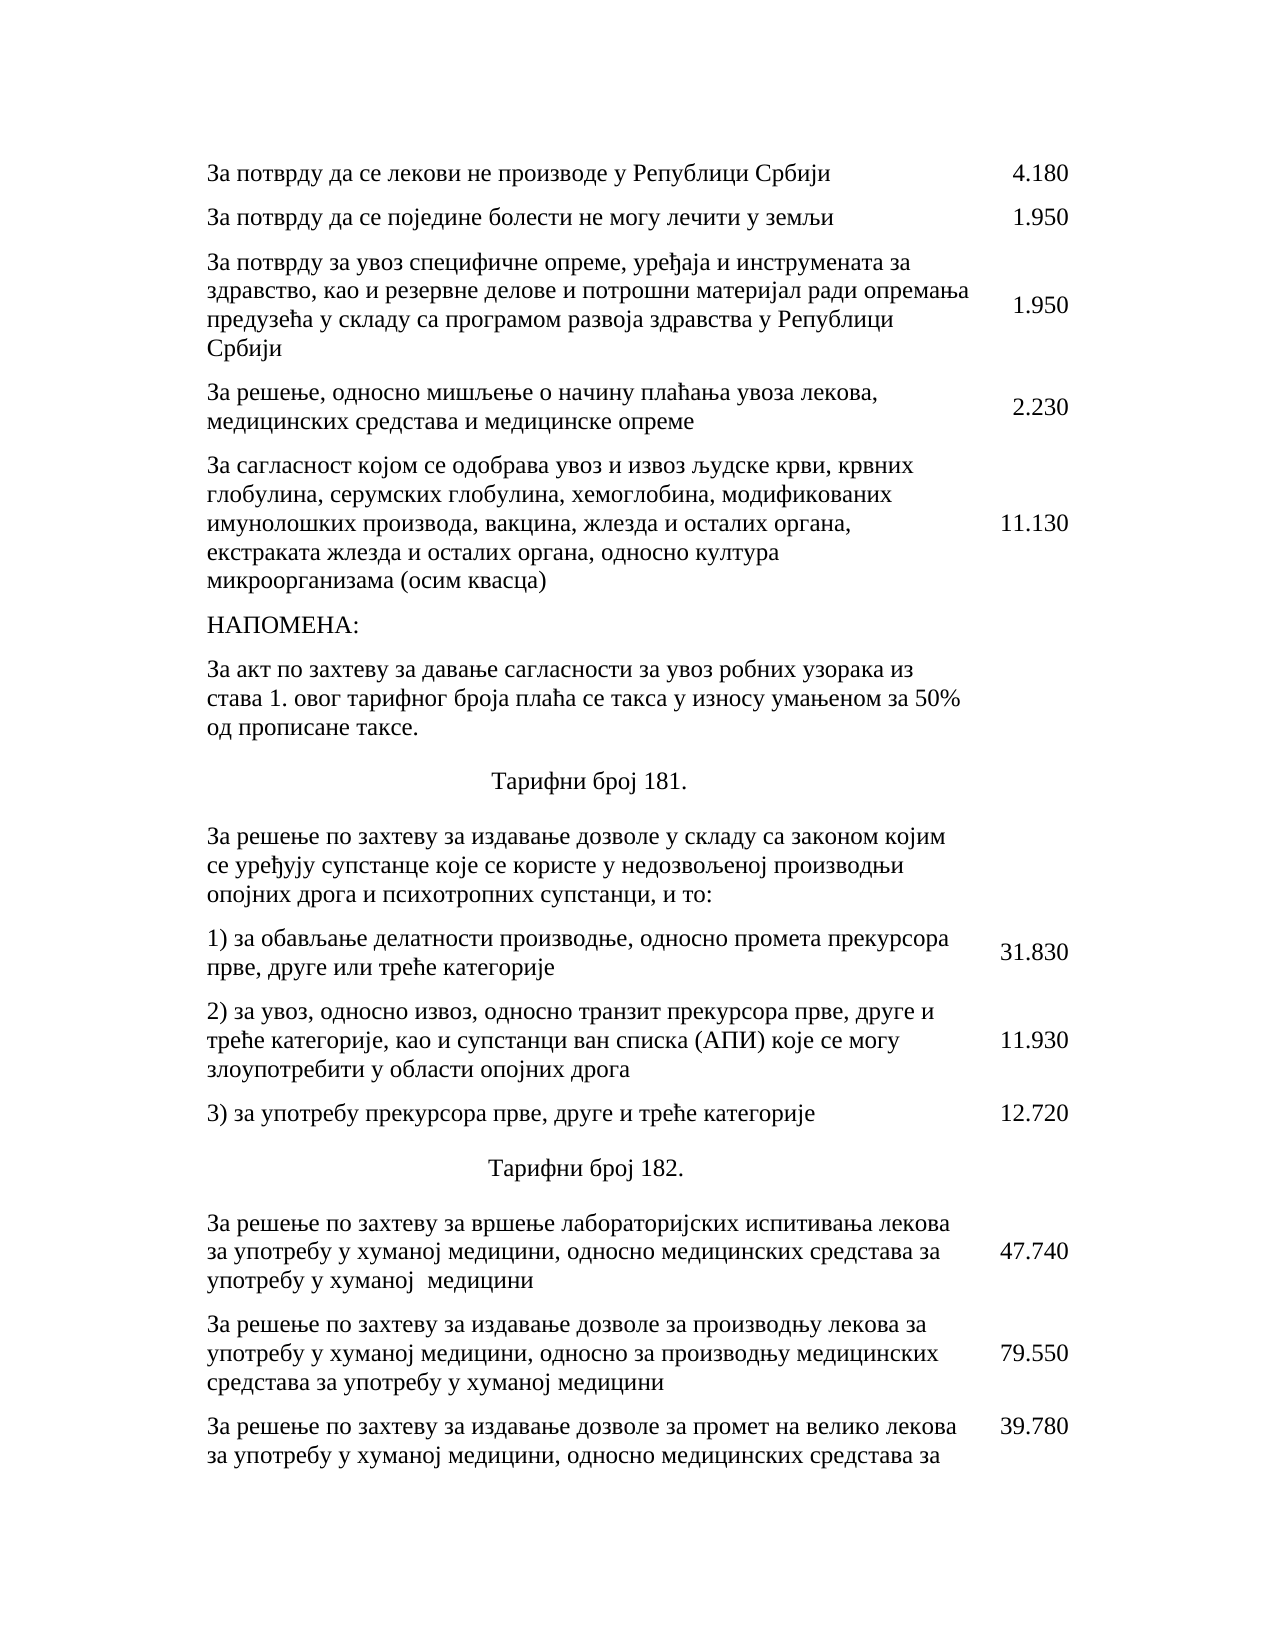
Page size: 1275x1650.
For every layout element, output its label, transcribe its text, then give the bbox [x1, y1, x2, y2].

table_cell 1.950 [979, 194, 1076, 239]
table_cell 1) за обављање делатности производње, односно промета прекурсора прве, друге или треће категорије [199, 915, 979, 988]
table_cell За потврду да се поједине болести не могу лечити у земљи [199, 194, 979, 239]
table_cell НАПОМЕНА: [199, 602, 979, 646]
table_cell Тарифни број 181. [199, 748, 979, 813]
table_cell За решење по захтеву за вршење лабораторијских испитивања лекова за употребу у хуманој медицини, односно медицинских средстава за употребу у хуманој медицини [199, 1200, 979, 1302]
table_cell 47.740 [979, 1200, 1076, 1302]
table_cell 11.130 [979, 443, 1076, 602]
table_cell [979, 646, 1076, 748]
table_cell За решење по захтеву за издавање дозволе у складу са законом којим се уређују супстанце које се користе у недозвољеној производњи опојних дрога и психотропних супстанци, и то: [199, 813, 979, 915]
table_cell 79.550 [979, 1302, 1076, 1403]
table_cell За потврду за увоз специфичне опреме, уређаја и инструмената за здравство, као и резервне делове и потрошни материјал ради опремања предузећа у складу са програмом развоја здравства у Републици Србији [199, 239, 979, 369]
table_cell За решење по захтеву за издавање дозволе за производњу лекова за употребу у хуманој медицини, односно за производњу медицинских средстава за употребу у хуманој медицини [199, 1302, 979, 1403]
table_cell 11.930 [979, 988, 1076, 1090]
table_cell Тарифни број 182. [199, 1135, 979, 1200]
table_cell 12.720 [979, 1090, 1076, 1134]
table_cell 39.780 [979, 1404, 1076, 1477]
table_cell 4.180 [979, 150, 1076, 194]
table_cell 1.950 [979, 239, 1076, 369]
table_cell [979, 748, 1076, 813]
table_cell За решење по захтеву за издавање дозволе за промет на велико лекова за употребу у хуманој медицини, односно медицинских средстава за [199, 1404, 979, 1477]
table_cell За потврду да се лекови не производе у Републици Србији [199, 150, 979, 194]
table_cell [979, 813, 1076, 915]
table_cell 2.230 [979, 369, 1076, 442]
table_cell [979, 1135, 1076, 1200]
table_cell За акт по захтеву за давање сагласности за увоз робних узорака из става 1. овог тарифног броја плаћа се такса у износу умањеном за 50% од прописане таксе. [199, 646, 979, 748]
table_cell 31.830 [979, 915, 1076, 988]
table_cell За сагласност којом се одобрава увоз и извоз људске крви, крвних глобулина, серумских глобулина, хемоглобина, модификованих имунолошких производа, вакцина, жлезда и осталих органа, екстраката жлезда и осталих органа, односно култура микроорганизама (осим квасца) [199, 443, 979, 602]
table_cell За решење, односно мишљење о начину плаћања увоза лекова, медицинских средстава и медицинске опреме [199, 369, 979, 442]
table_cell 3) за употребу прекурсора прве, друге и треће категорије [199, 1090, 979, 1134]
table_cell 2) за увоз, односно извоз, односно транзит прекурсора прве, друге и треће категорије, као и супстанци ван списка (АПИ) које се могу злоупотребити у области опојних дрога [199, 988, 979, 1090]
table_cell [979, 602, 1076, 646]
